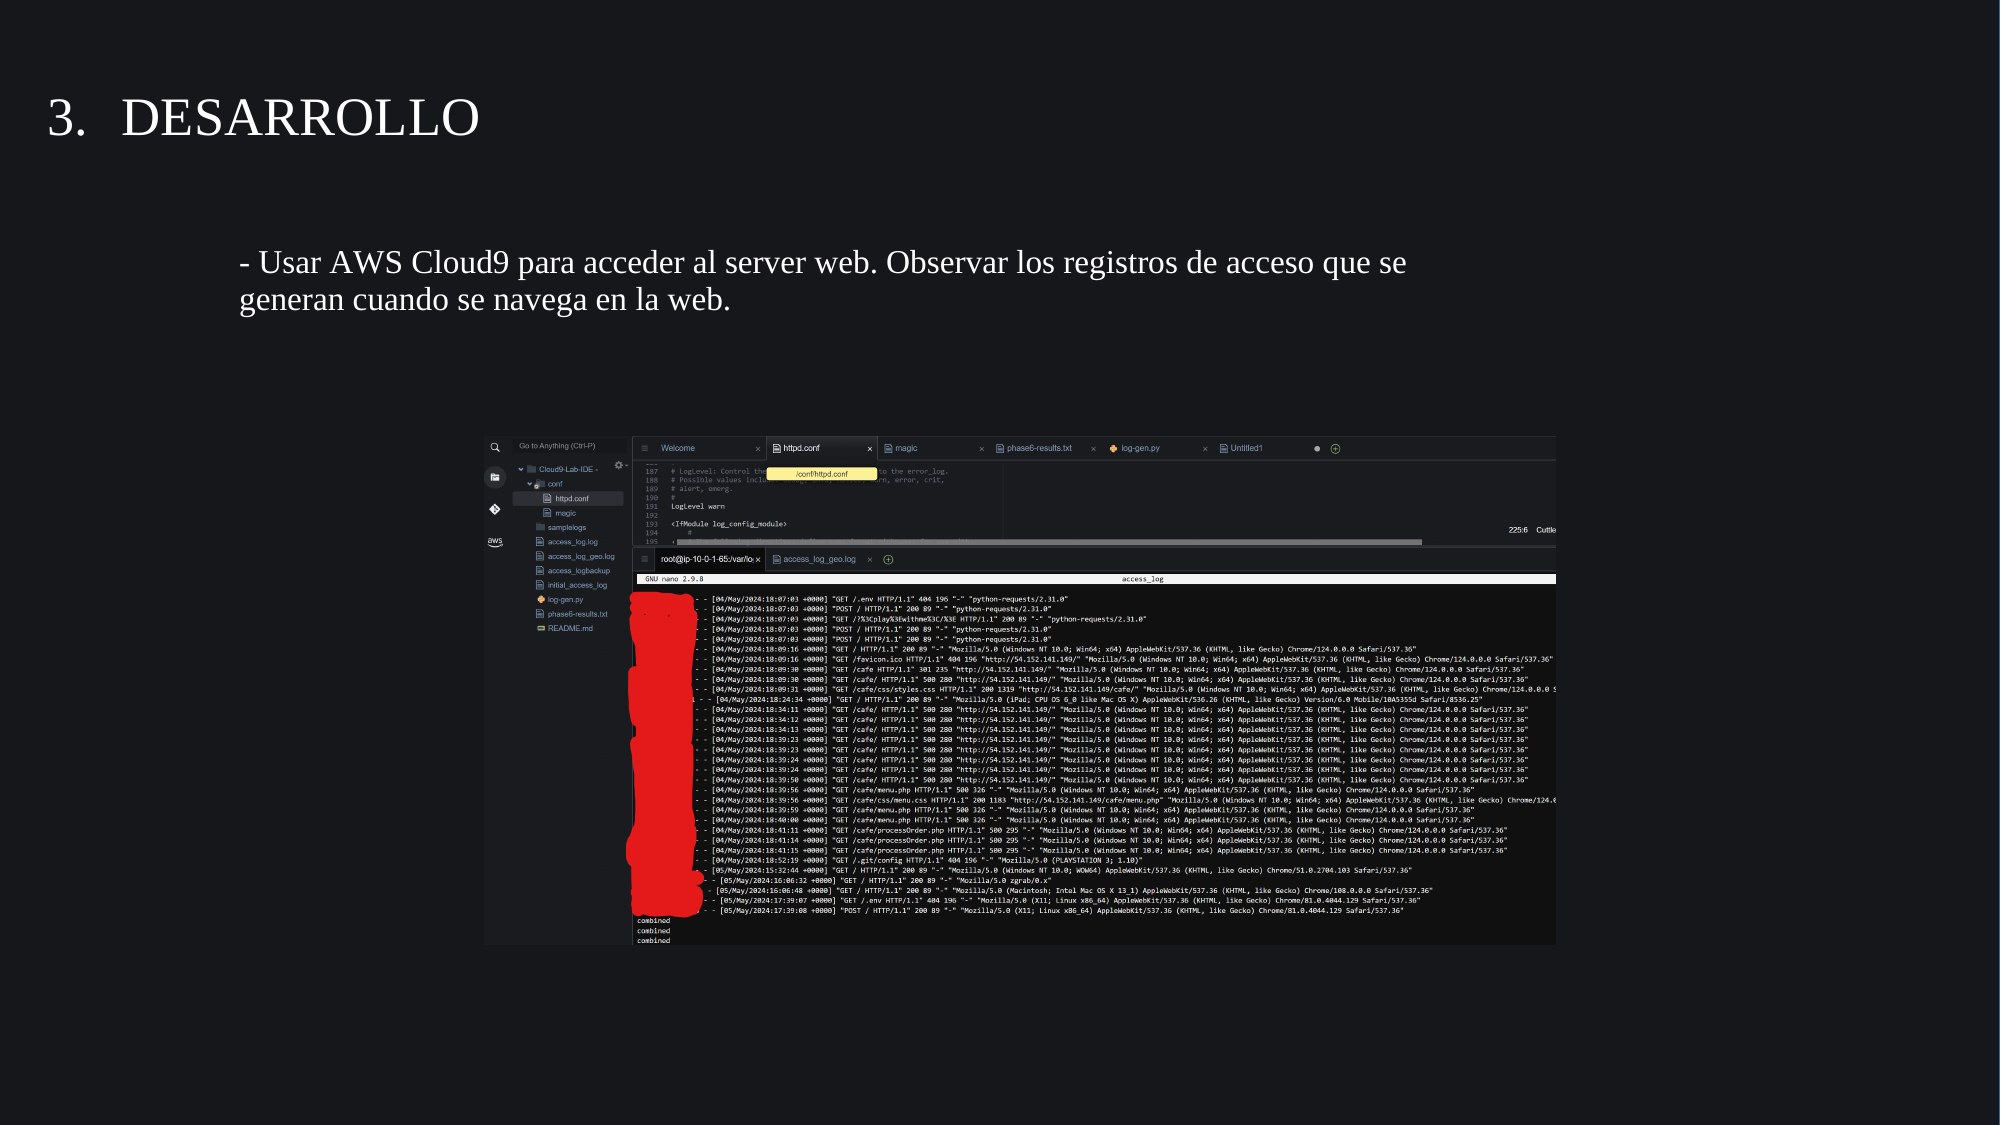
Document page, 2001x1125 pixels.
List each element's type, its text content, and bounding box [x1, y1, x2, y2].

title 3. DESARROLLO [47, 71, 1548, 163]
picture [484, 436, 1556, 945]
text_box - Usar AWS Cloud9 para acceder al server web. Observar los registros de acceso que se generan cuando se navega en la web. [224, 236, 1465, 363]
text_box [0, 0, 2000, 1125]
